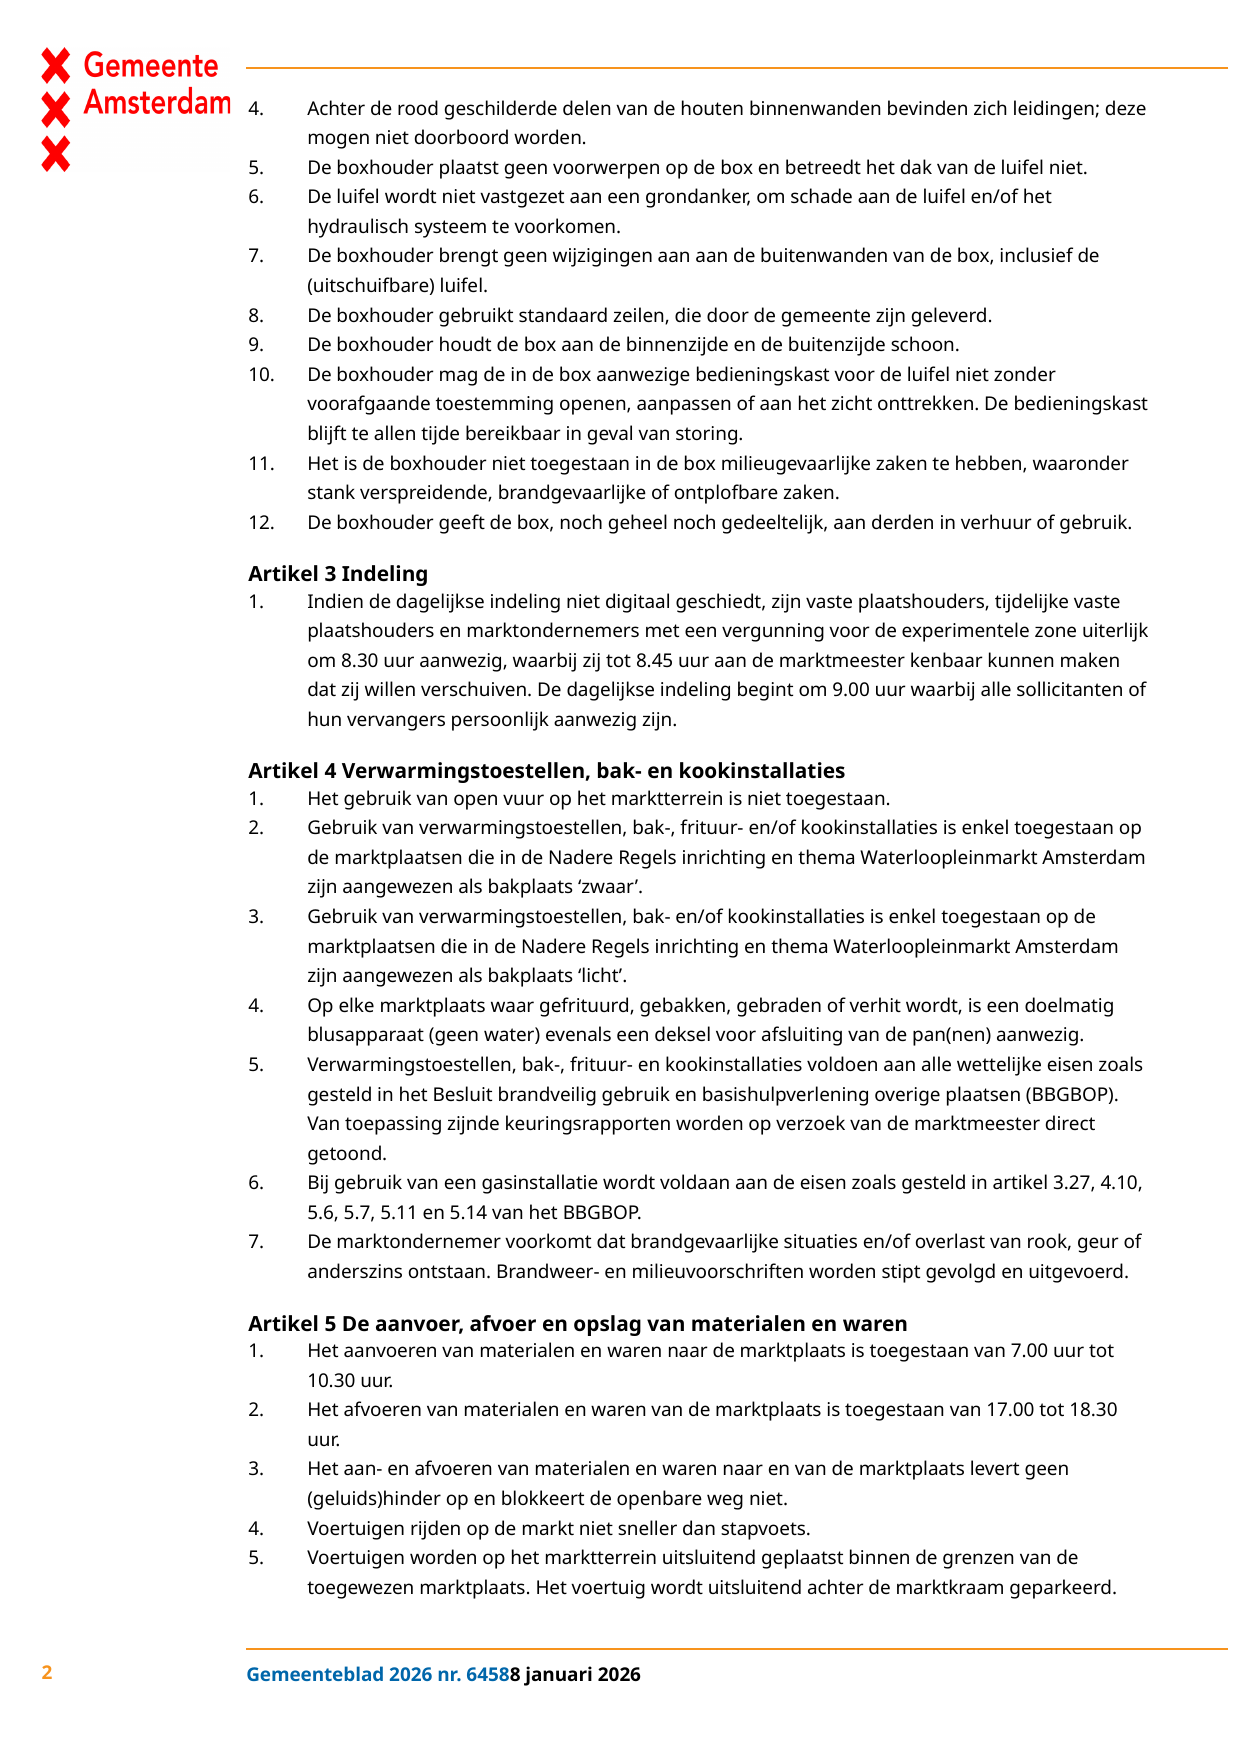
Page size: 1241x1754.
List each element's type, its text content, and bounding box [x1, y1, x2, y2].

list De boxhouder plaatst geen voorwerpen op de box en betreedt het dak van de luifel niet. [248, 154, 1152, 180]
list Indien de dagelijkse indeling niet digitaal geschiedt, zijn vaste plaatshouders, tijdelijke vaste plaatshouders en marktondernemers met een vergunning voor de experimentele zone uiterlijk om 8.30 uur aanwezig, waarbij zij tot 8.45 uur aan de marktmeester kenbaar kunnen maken dat zij willen verschuiven. De dagelijkse indeling begint om 9.00 uur waarbij alle sollicitanten of hun vervangers persoonlijk aanwezig zijn. [248, 588, 1152, 732]
list De boxhouder gebruikt standaard zeilen, die door de gemeente zijn geleverd. [248, 302, 1152, 328]
list De boxhouder brengt geen wijzigingen aan aan de buitenwanden van de box, inclusief de (uitschuifbare) luifel. [248, 243, 1152, 298]
list De luifel wordt niet vastgezet aan een grondanker, om schade aan de luifel en/of het hydraulisch systeem te voorkomen. [248, 183, 1152, 239]
list De boxhouder geeft de box, noch geheel noch gedeeltelijk, aan derden in verhuur of gebruik. [248, 509, 1152, 535]
list Voertuigen rijden op de markt niet sneller dan stapvoets. [248, 1515, 1152, 1540]
list Voertuigen worden op het marktterrein uitsluitend geplaatst binnen de grenzen van de toegewezen marktplaats. Het voertuig wordt uitsluitend achter de marktkraam geparkeerd. [248, 1544, 1152, 1599]
list Het aanvoeren van materialen en waren naar de marktplaats is toegestaan van 7.00 uur tot 10.30 uur. [248, 1337, 1152, 1392]
text Artikel 3 Indeling [248, 559, 1152, 588]
text Artikel 5 De aanvoer, afvoer en opslag van materialen en waren [248, 1309, 1152, 1337]
list Bij gebruik van een gasinstallatie wordt voldaan aan de eisen zoals gesteld in artikel 3.27, 4.10, 5.6, 5.7, 5.11 en 5.14 van het BBGBOP. [248, 1169, 1152, 1225]
list Het afvoeren van materialen en waren van de marktplaats is toegestaan van 17.00 tot 18.30 uur. [248, 1396, 1152, 1452]
list Gebruik van verwarmingstoestellen, bak-, frituur- en/of kookinstallaties is enkel toegestaan op de marktplaatsen die in de Nadere Regels inrichting en thema Waterloopleinmarkt Amsterdam zijn aangewezen als bakplaats ‘zwaar’. [248, 814, 1152, 899]
list De boxhouder houdt de box aan de binnenzijde en de buitenzijde schoon. [248, 331, 1152, 357]
list Verwarmingstoestellen, bak-, frituur- en kookinstallaties voldoen aan alle wettelijke eisen zoals gesteld in het Besluit brandveilig gebruik en basishulpverlening overige plaatsen (BBGBOP). Van toepassing zijnde keuringsrapporten worden op verzoek van de marktmeester direct getoond. [248, 1051, 1152, 1166]
list Gebruik van verwarmingstoestellen, bak- en/of kookinstallaties is enkel toegestaan op de marktplaatsen die in de Nadere Regels inrichting en thema Waterloopleinmarkt Amsterdam zijn aangewezen als bakplaats ‘licht’. [248, 903, 1152, 988]
list Het aan- en afvoeren van materialen en waren naar en van de marktplaats levert geen (geluids)hinder op en blokkeert de openbare weg niet. [248, 1456, 1152, 1511]
list Op elke marktplaats waar gefrituurd, gebakken, gebraden of verhit wordt, is een doelmatig blusapparaat (geen water) evenals een deksel voor afsluiting van de pan(nen) aanwezig. [248, 992, 1152, 1047]
picture [41, 47, 231, 172]
list Achter de rood geschilderde delen van de houten binnenwanden bevinden zich leidingen; deze mogen niet doorboord worden. [248, 95, 1152, 150]
list De boxhouder mag de in de box aanwezige bedieningskast voor de luifel niet zonder voorafgaande toestemming openen, aanpassen of aan het zicht onttrekken. De bedieningskast blijft te allen tijde bereikbaar in geval van storing. [248, 361, 1152, 446]
list Het gebruik van open vuur op het marktterrein is niet toegestaan. [248, 785, 1152, 811]
list Het is de boxhouder niet toegestaan in de box milieugevaarlijke zaken te hebben, waaronder stank verspreidende, brandgevaarlijke of ontplofbare zaken. [248, 450, 1152, 505]
list De marktondernemer voorkomt dat brandgevaarlijke situaties en/of overlast van rook, geur of anderszins ontstaan. Brandweer- en milieuvoorschriften worden stipt gevolgd en uitgevoerd. [248, 1229, 1152, 1284]
text Artikel 4 Verwarmingstoestellen, bak- en kookinstallaties [248, 757, 1152, 785]
